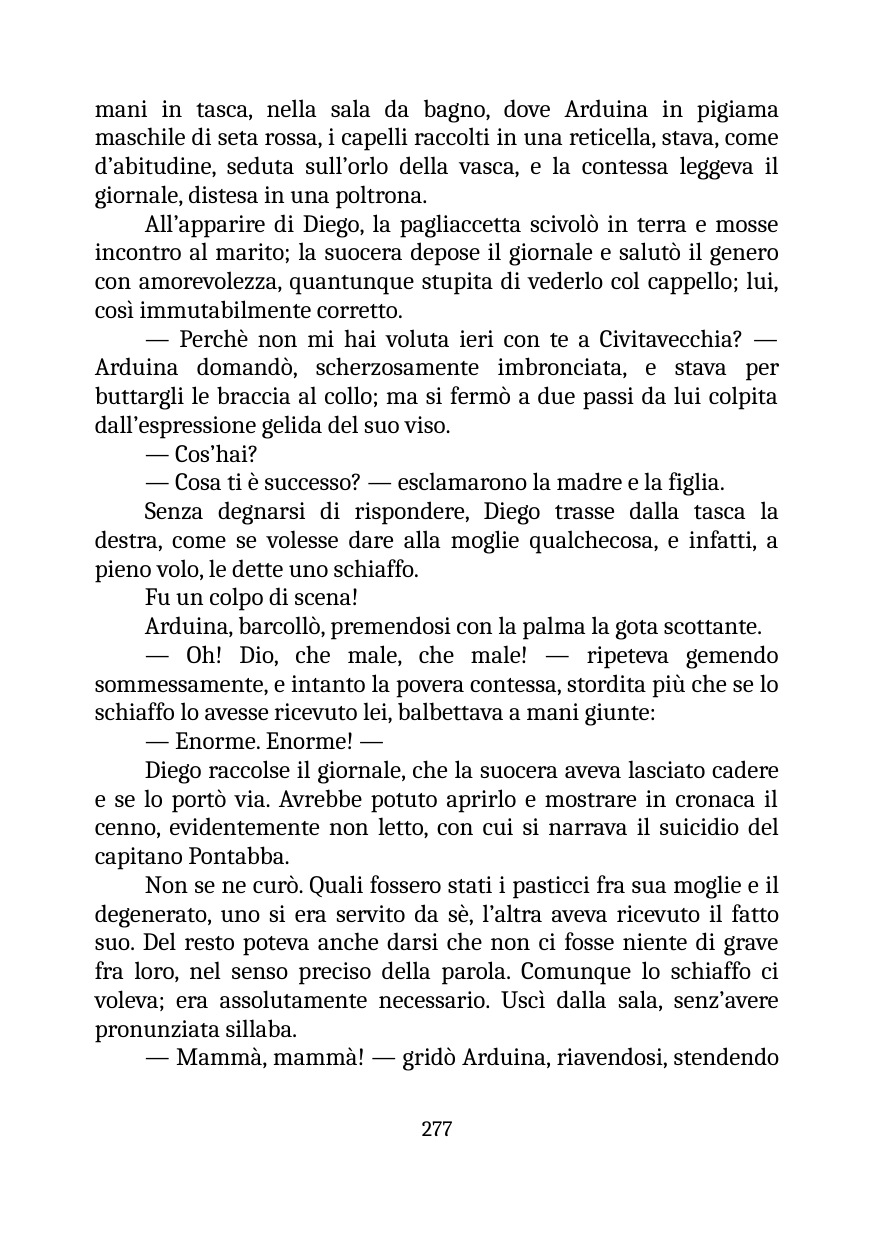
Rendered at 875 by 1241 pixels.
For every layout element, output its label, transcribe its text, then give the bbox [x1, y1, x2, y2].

text mani in tasca, nella sala da bagno, dove Arduina in pigiama maschile di seta rossa, i capelli raccolti in una reticella, stava, come d’abitudine, seduta sull’orlo della vasca, e la contessa leggeva il giornale, distesa in una poltrona. [94, 94, 779, 209]
text — Cosa ti è successo? — esclamarono la madre e la figlia. [94, 468, 779, 497]
text Diego raccolse il giornale, che la suocera aveva lasciato cadere e se lo portò via. Avrebbe potuto aprirlo e mostrare in cronaca il cenno, evidentemente non letto, con cui si narrava il suicidio del capitano Pontabba. [94, 756, 779, 871]
text All’apparire di Diego, la pagliaccetta scivolò in terra e mosse incontro al marito; la suocera depose il giornale e salutò il genero con amorevolezza, quantunque stupita di vederlo col cappello; lui, così immutabilmente corretto. [94, 209, 779, 324]
text Arduina, barcollò, premendosi con la palma la gota scottante. [94, 612, 779, 641]
text — Mammà, mammà! — gridò Arduina, riavendosi, stendendo [94, 1043, 779, 1072]
text — Perchè non mi hai voluta ieri con te a Civitavecchia? — Arduina domandò, scherzosamente imbronciata, e stava per buttargli le braccia al collo; ma si fermò a due passi da lui colpita dall’espressione gelida del suo viso. [94, 324, 779, 439]
text — Cos’hai? [94, 439, 779, 468]
text Fu un colpo di scena! [94, 583, 779, 612]
text — Oh! Dio, che male, che male! — ripeteva gemendo sommessamente, e intanto la povera contessa, stordita più che se lo schiaffo lo avesse ricevuto lei, balbettava a mani giunte: [94, 641, 779, 727]
text Senza degnarsi di rispondere, Diego trasse dalla tasca la destra, come se volesse dare alla moglie qualchecosa, e infatti, a pieno volo, le dette uno schiaffo. [94, 497, 779, 583]
text — Enorme. Enorme! — [94, 727, 779, 756]
text Non se ne curò. Quali fossero stati i pasticci fra sua moglie e il degenerato, uno si era servito da sè, l’altra aveva ricevuto il fatto suo. Del resto poteva anche darsi che non ci fosse niente di grave fra loro, nel senso preciso della parola. Comunque lo schiaffo ci voleva; era assolutamente necessario. Uscì dalla sala, senz’avere pronunziata sillaba. [94, 871, 779, 1043]
